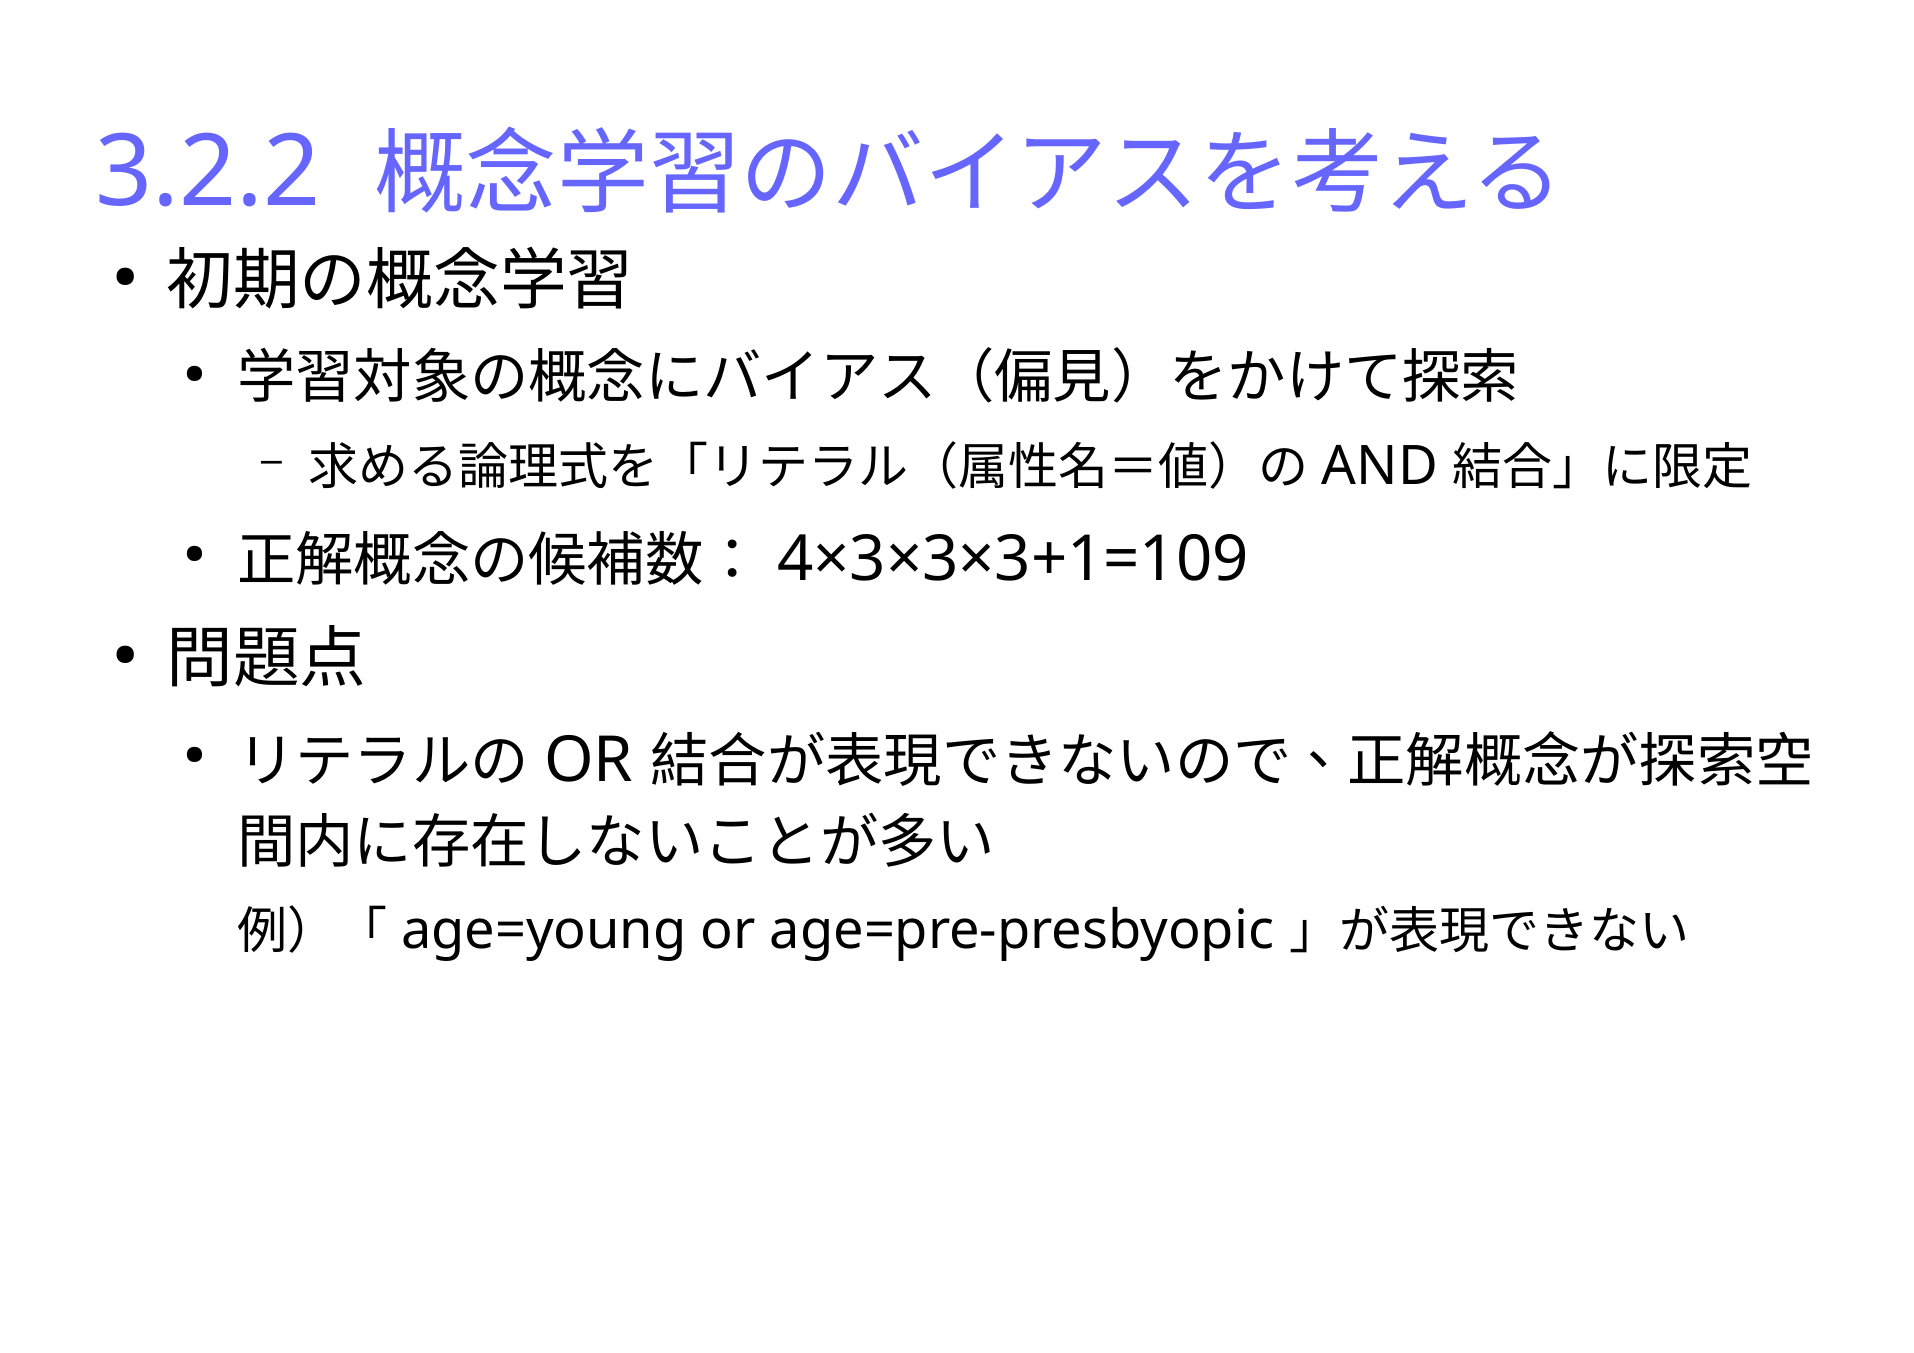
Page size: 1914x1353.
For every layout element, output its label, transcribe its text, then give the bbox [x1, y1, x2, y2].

title 3.2.2 概念学習のバイアスを考える [95, 53, 1818, 232]
list 初期の概念学習 学習対象の概念にバイアス（偏見）をかけて探索 求める論理式を「リテラル（属性名＝値）のAND結合」に限定 正解概念の候補数：4×3×3×3+1=109 問題点 リテラルのOR結合が表現できないので、正解概念が探索空間内に存在しないことが多い 例）「age=young or age=pre-presbyopic」が表現できない [95, 232, 1818, 1255]
